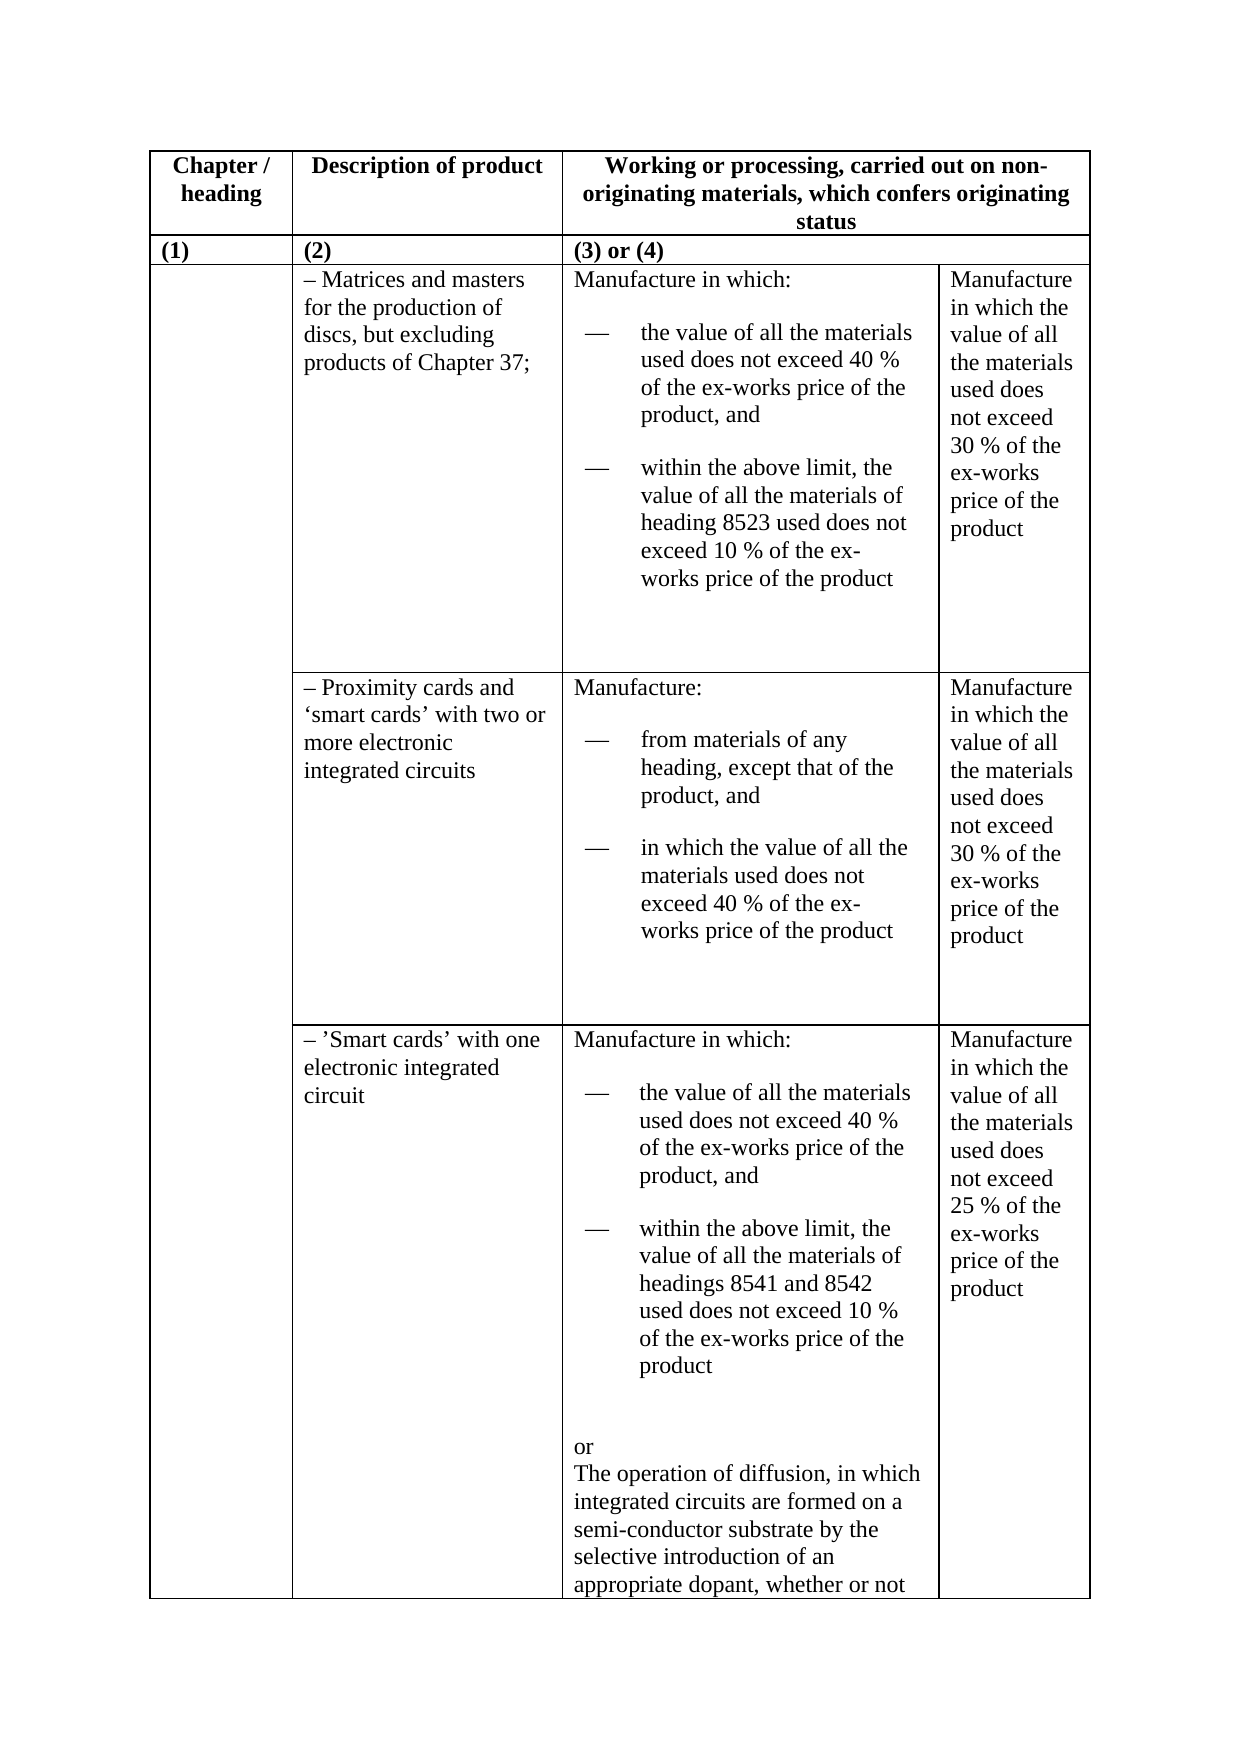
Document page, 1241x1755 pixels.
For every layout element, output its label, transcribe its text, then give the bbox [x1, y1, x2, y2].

table_cell Manufacture in which the value of all the materials used does not exceed 30 % of the ex-works price of the product [940, 265, 1089, 671]
table_header the value of all the materials used does not exceed 40 % of the ex-works price of the product, and [629, 318, 928, 453]
table_cell Manufacture in which: or The operation of diffusion, in which integrated circuits are formed on a semi-conductor substrate by the selective introduction of an appropriate dopant, whether or not [563, 1026, 938, 1597]
table_cell [151, 265, 292, 671]
table_cell — [574, 1214, 628, 1404]
table_cell – Matrices and masters for the production of discs, but excluding products of Chapter 37; [293, 265, 562, 671]
table_cell [151, 1024, 292, 1597]
table_header — [574, 318, 629, 453]
table_cell Manufacture in which the value of all the materials used does not exceed 30 % of the ex-works price of the product [940, 673, 1089, 1024]
table_cell (3) or (4) [563, 236, 1089, 263]
table_cell [151, 671, 292, 1024]
table_cell (1) [151, 236, 292, 263]
table_cell in which the value of all the materials used does not exceed 40 % of the ex-works price of the product [629, 833, 928, 969]
table_header from materials of any heading, except that of the product, and [629, 726, 928, 833]
table_header the value of all the materials used does not exceed 40 % of the ex-works price of the product, and [628, 1078, 928, 1213]
table_cell – Proximity cards and ‘smart cards’ with two or more electronic integrated circuits [293, 673, 562, 1024]
table_cell — [574, 833, 629, 969]
table_cell (2) [293, 236, 562, 263]
table_cell — [574, 453, 629, 616]
table_cell within the above limit, the value of all the materials of headings 8541 and 8542 used does not exceed 10 % of the ex-works price of the product [628, 1214, 928, 1404]
table_header Description of product [293, 152, 562, 234]
table_header — [574, 726, 629, 833]
table_cell Manufacture in which the value of all the materials used does not exceed 25 % of the ex-works price of the product [940, 1026, 1089, 1597]
table_header Chapter / heading [151, 152, 292, 234]
table_header — [574, 1078, 628, 1213]
table_header Working or processing, carried out on non-originating materials, which confers originating status [563, 152, 1089, 234]
table_cell Manufacture in which: [563, 265, 938, 671]
table_cell within the above limit, the value of all the materials of heading 8523 used does not exceed 10 % of the ex-works price of the product [629, 453, 928, 616]
table_cell Manufacture: [563, 673, 938, 1024]
table_cell – ’Smart cards’ with one electronic integrated circuit [293, 1026, 562, 1597]
